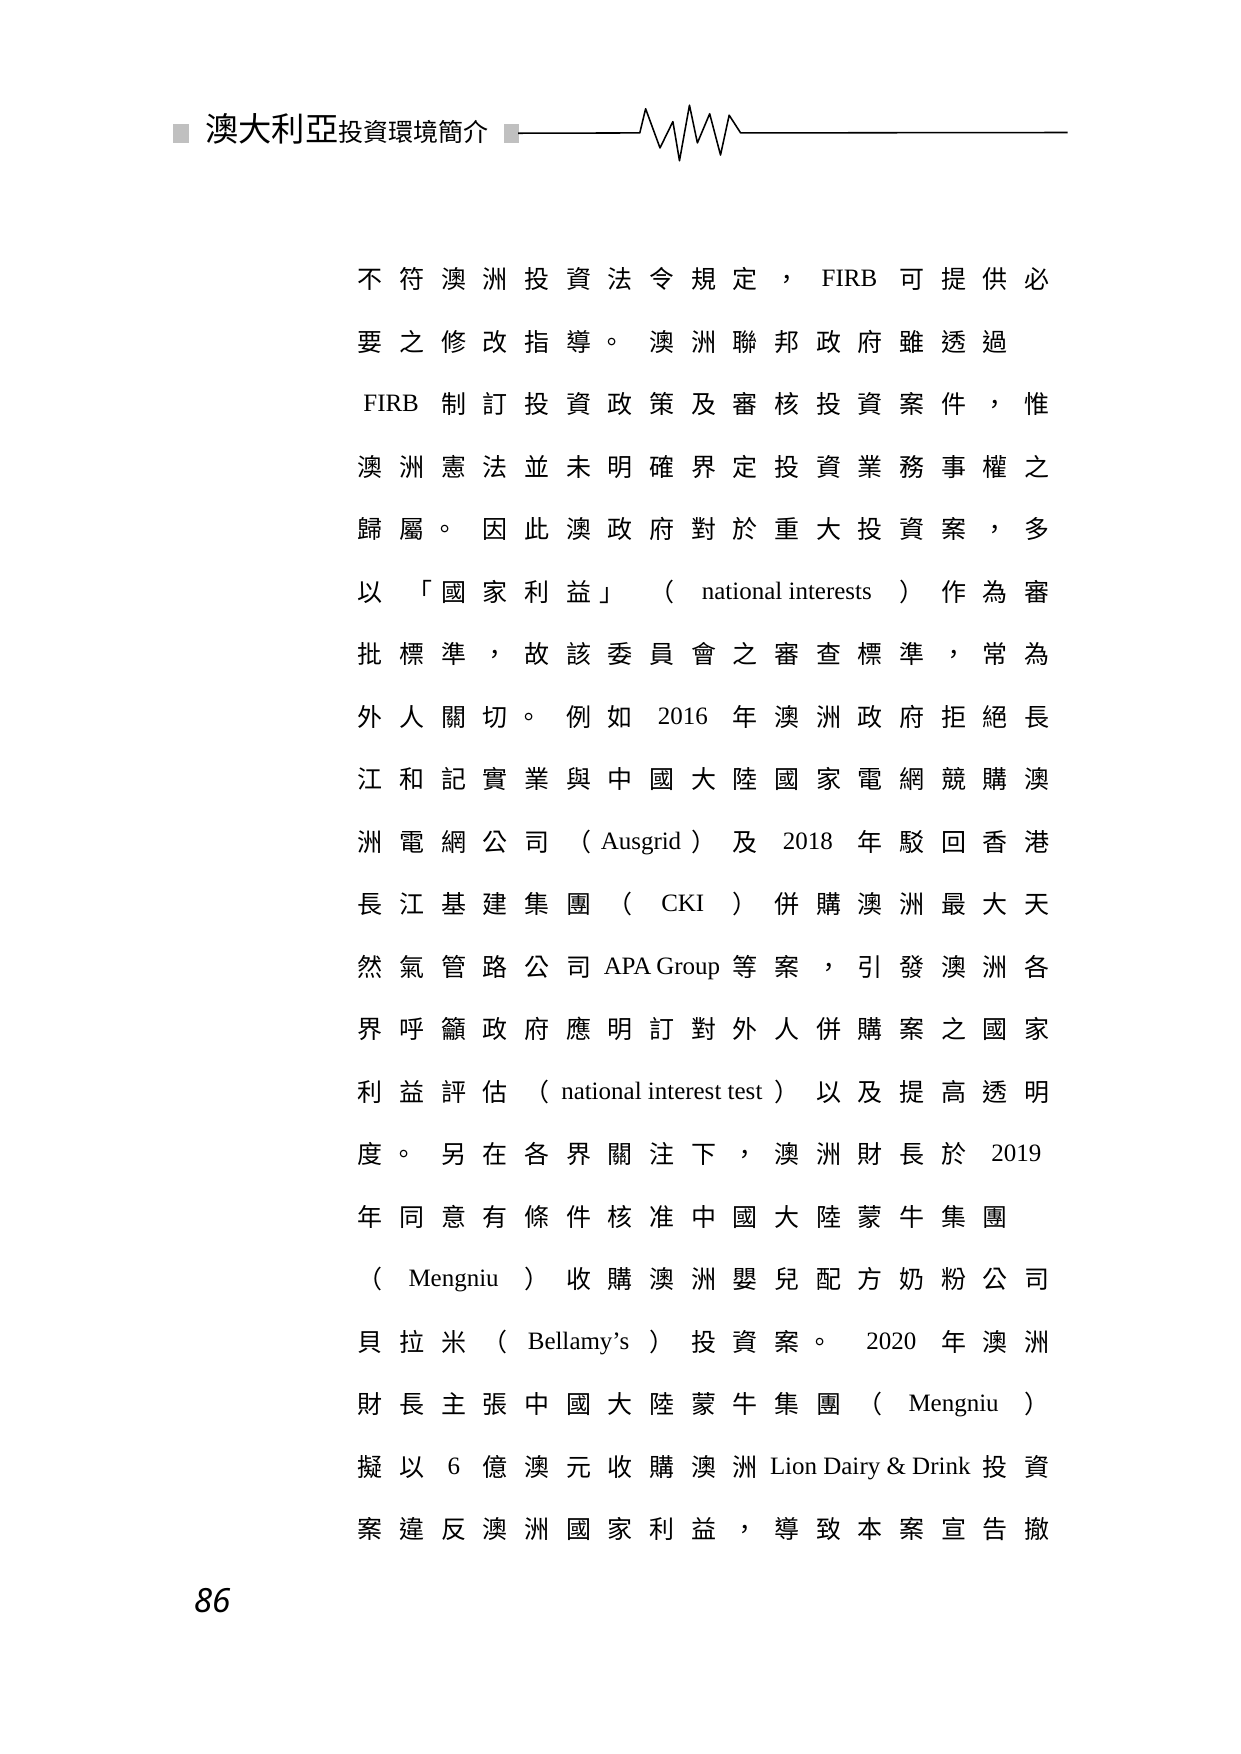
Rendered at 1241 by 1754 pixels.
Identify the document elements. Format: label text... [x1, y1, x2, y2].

text 不符澳洲投資法令規定，FIRB可提供必要之修改指導。澳洲聯邦政府雖透過FIRB制訂投資政策及審核投資案件，惟澳洲憲法並未明確界定投資業務事權之歸屬。因此澳政府對於重大投資案，多以「國家利益」（national interests）作為審批標準，故該委員會之審查標準，常為外人關切。例如2016年澳洲政府拒絕長江和記實業與中國大陸國家電網競購澳洲電網公司（Ausgrid）及2018年駁回香港長江基建集團（CKI）併購澳洲最大天然氣管路公司APA Group等案，引發澳洲各界呼籲政府應明訂對外人併購案之國家利益評估（national interest test）以及提高透明度。另在各界關注下，澳洲財長於2019年同意有條件核准中國大陸蒙牛集團（Mengniu）收購澳洲嬰兒配方奶粉公司貝拉米（Bellamy’s）投資案。2020年澳洲財長主張中國大陸蒙牛集團（Mengniu）擬以6億澳元收購澳洲Lion Dairy & Drink投資案違反澳洲國家利益，導致本案宣告撤 [281, 236, 1058, 1549]
